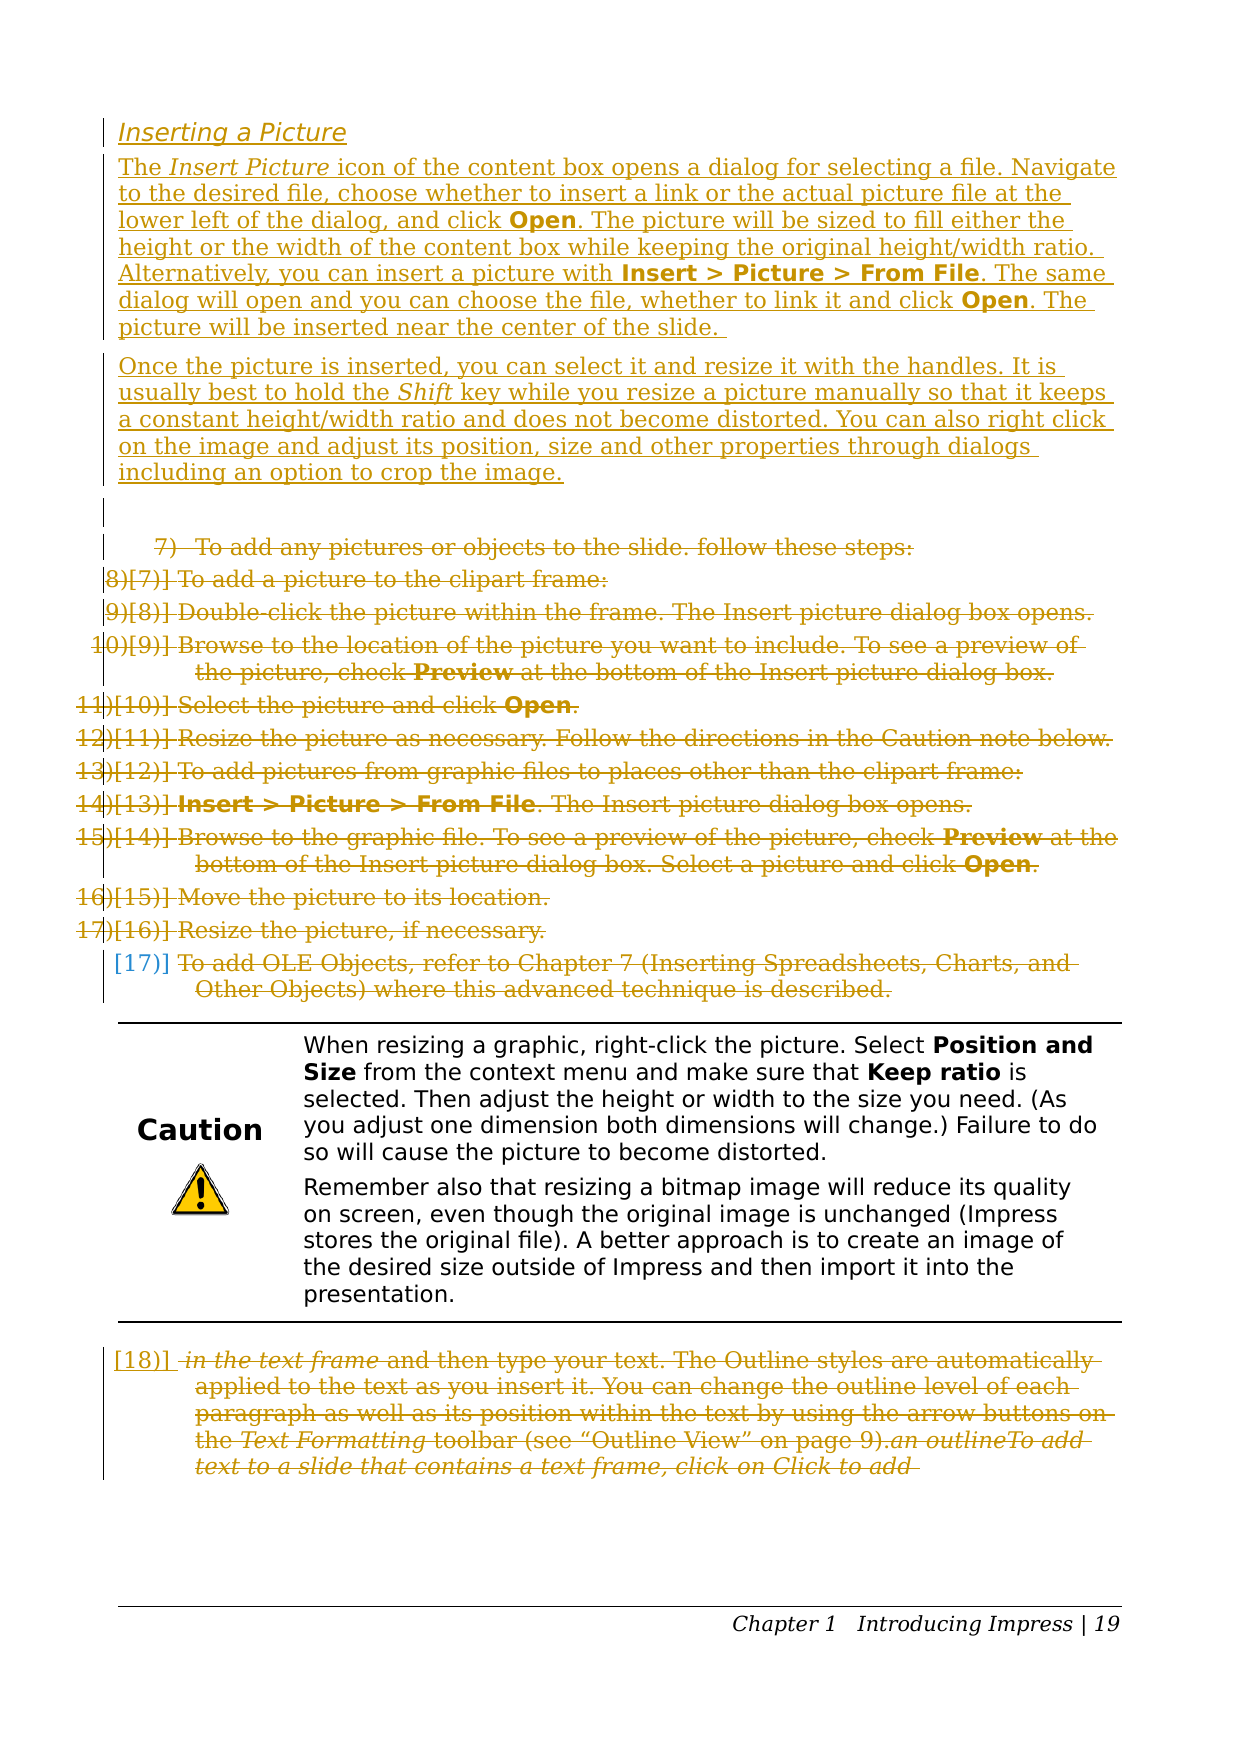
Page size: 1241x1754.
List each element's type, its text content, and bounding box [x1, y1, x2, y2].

text The Insert Picture icon of the content box opens a dialog for selecting a file. Navigate to the desired file, choose whether to insert a link or the actual picture file at the lower left of the dialog, and click Open. The picture will be sized to fill either the height or the width of the content box while keeping the original height/width ratio. Alternatively, you can insert a picture with Insert > Picture > From File. The same dialog will open and you can choose the file, whether to link it and click Open. The picture will be inserted near the center of the slide. [118, 154, 1122, 340]
subtitle Inserting a Picture [118, 118, 1122, 147]
table_header Caution [118, 1024, 282, 1321]
text Once the picture is inserted, you can select it and resize it with the handles. It is usually best to hold the Shift key while you resize a picture manually so that it keeps a constant height/width ratio and does not become distorted. You can also right click on the image and adjust its position, size and other properties through dialogs including an option to crop the image. [118, 353, 1122, 486]
picture [167, 1159, 233, 1219]
table_header When resizing a graphic, right-click the picture. Select Position and Size from the context menu and make sure that Keep ratio is selected. Then adjust the height or width to the size you need. (As you adjust one dimension both dimensions will change.) Failure to do so will cause the picture to become distorted. Remember also that resizing a bitmap image will reduce its quality on screen, even though the original image is unchanged (Impress stores the original file). A better approach is to create an image of the desired size outside of Impress and then import it into the presentation. [282, 1024, 1122, 1321]
